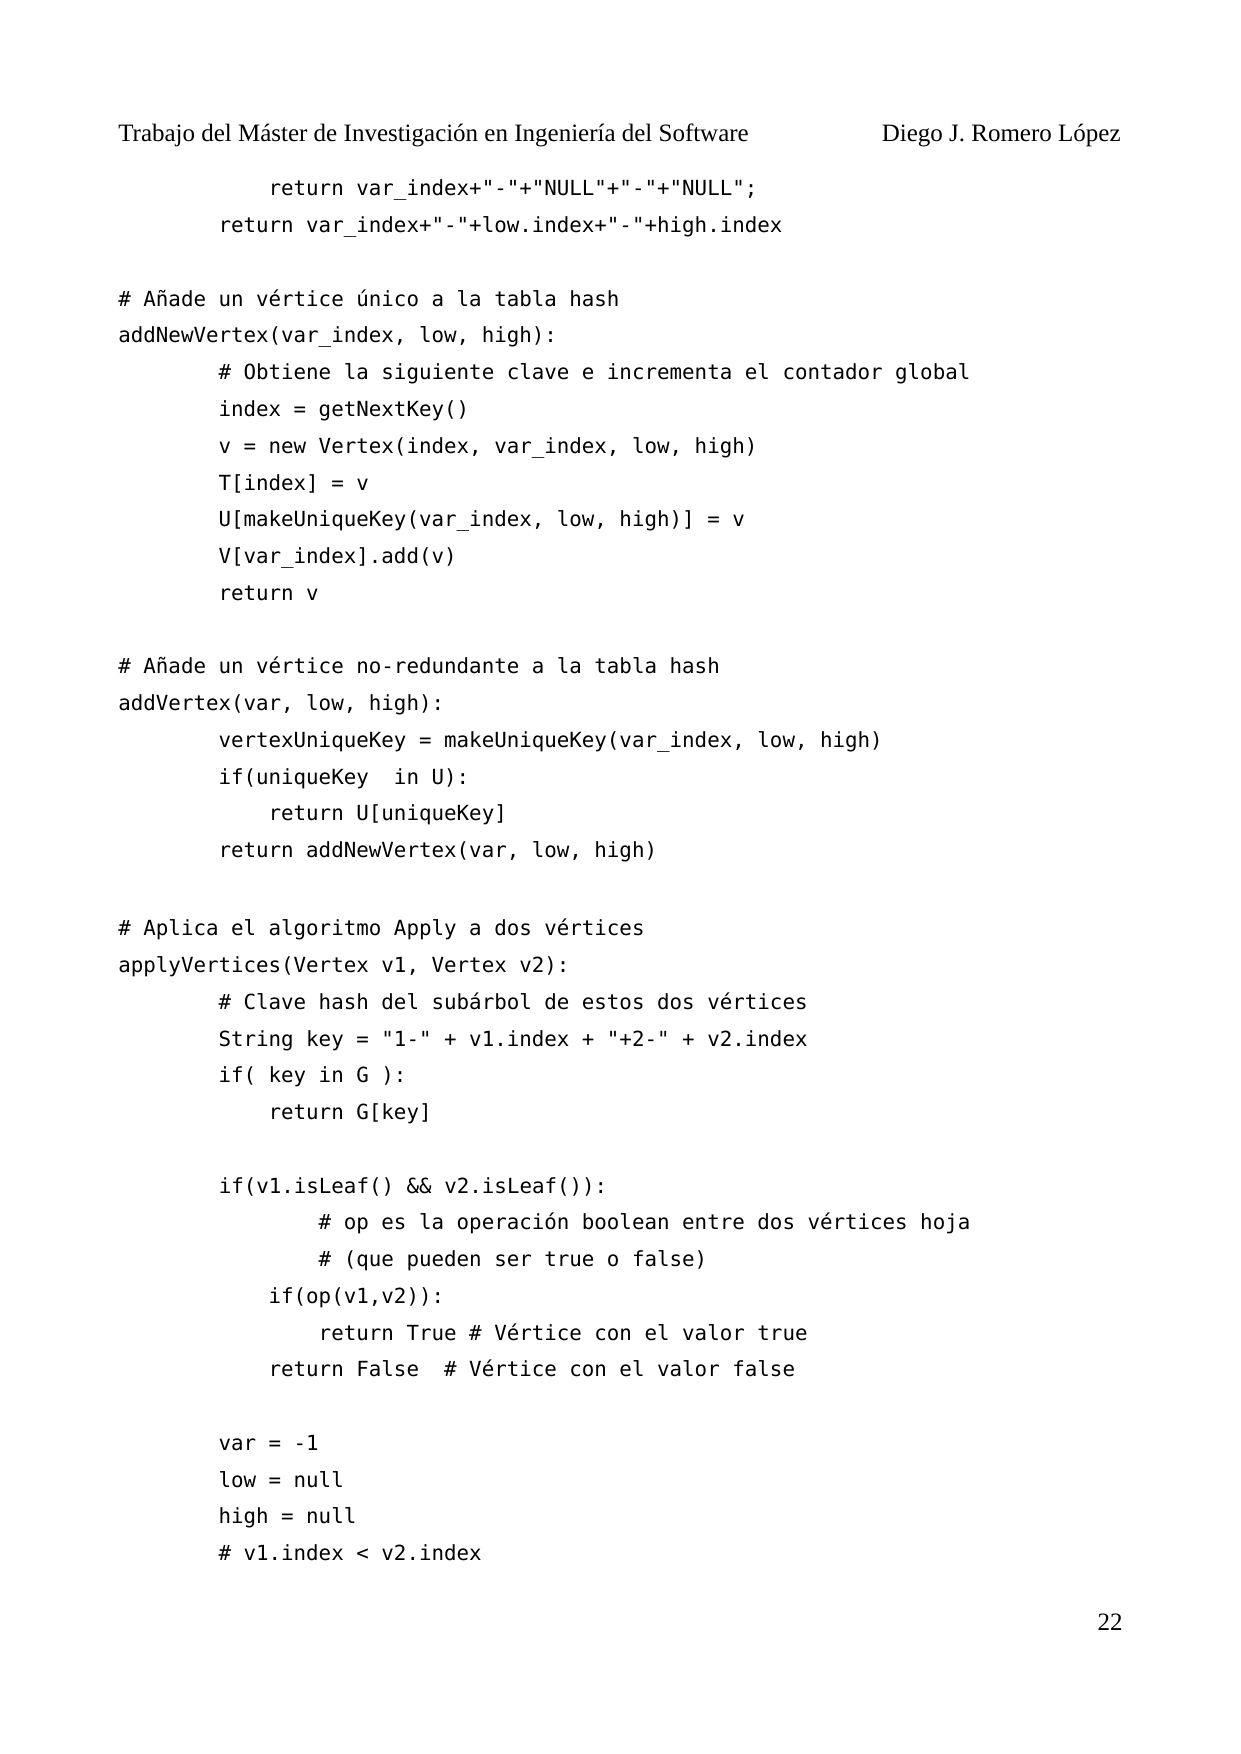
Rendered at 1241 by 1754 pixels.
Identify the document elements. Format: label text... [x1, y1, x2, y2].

text v = new Vertex(index, var_index, low, high) [118, 434, 1122, 458]
text vertexUniqueKey = makeUniqueKey(var_index, low, high) [118, 728, 1122, 752]
text String key = "1-" + v1.index + "+2-" + v2.index [118, 1027, 1122, 1051]
text # Aplica el algoritmo Apply a dos vértices [118, 916, 1122, 941]
text # (que pueden ser true o false) [118, 1247, 1122, 1271]
text # v1.index < v2.index [118, 1541, 1122, 1566]
text addNewVertex(var_index, low, high): [118, 323, 1122, 348]
text T[index] = v [118, 471, 1122, 495]
text return U[uniqueKey] [118, 801, 1122, 826]
text return True # Vértice con el valor true [118, 1321, 1122, 1345]
text # op es la operación boolean entre dos vértices hoja [118, 1210, 1122, 1235]
text return G[key] [118, 1100, 1122, 1124]
text high = null [118, 1504, 1122, 1529]
text return var_index+"-"+low.index+"-"+high.index [118, 213, 1122, 237]
text applyVertices(Vertex v1, Vertex v2): [118, 953, 1122, 977]
text # Añade un vértice no-redundante a la tabla hash [118, 654, 1122, 679]
text return addNewVertex(var, low, high) [118, 838, 1122, 862]
text # Obtiene la siguiente clave e incrementa el contador global [118, 360, 1122, 384]
text # Añade un vértice único a la tabla hash [118, 287, 1122, 311]
text return False # Vértice con el valor false [118, 1357, 1122, 1382]
text if( key in G ): [118, 1063, 1122, 1088]
text if(op(v1,v2)): [118, 1284, 1122, 1308]
text if(v1.isLeaf() && v2.isLeaf()): [118, 1174, 1122, 1198]
text if(uniqueKey in U): [118, 765, 1122, 789]
text var = -1 [118, 1431, 1122, 1455]
text return var_index+"-"+"NULL"+"-"+"NULL"; [118, 176, 1122, 201]
text V[var_index].add(v) [118, 544, 1122, 568]
text return v [118, 581, 1122, 605]
text addVertex(var, low, high): [118, 691, 1122, 715]
text index = getNextKey() [118, 397, 1122, 421]
text # Clave hash del subárbol de estos dos vértices [118, 990, 1122, 1014]
text low = null [118, 1468, 1122, 1492]
text U[makeUniqueKey(var_index, low, high)] = v [118, 507, 1122, 532]
